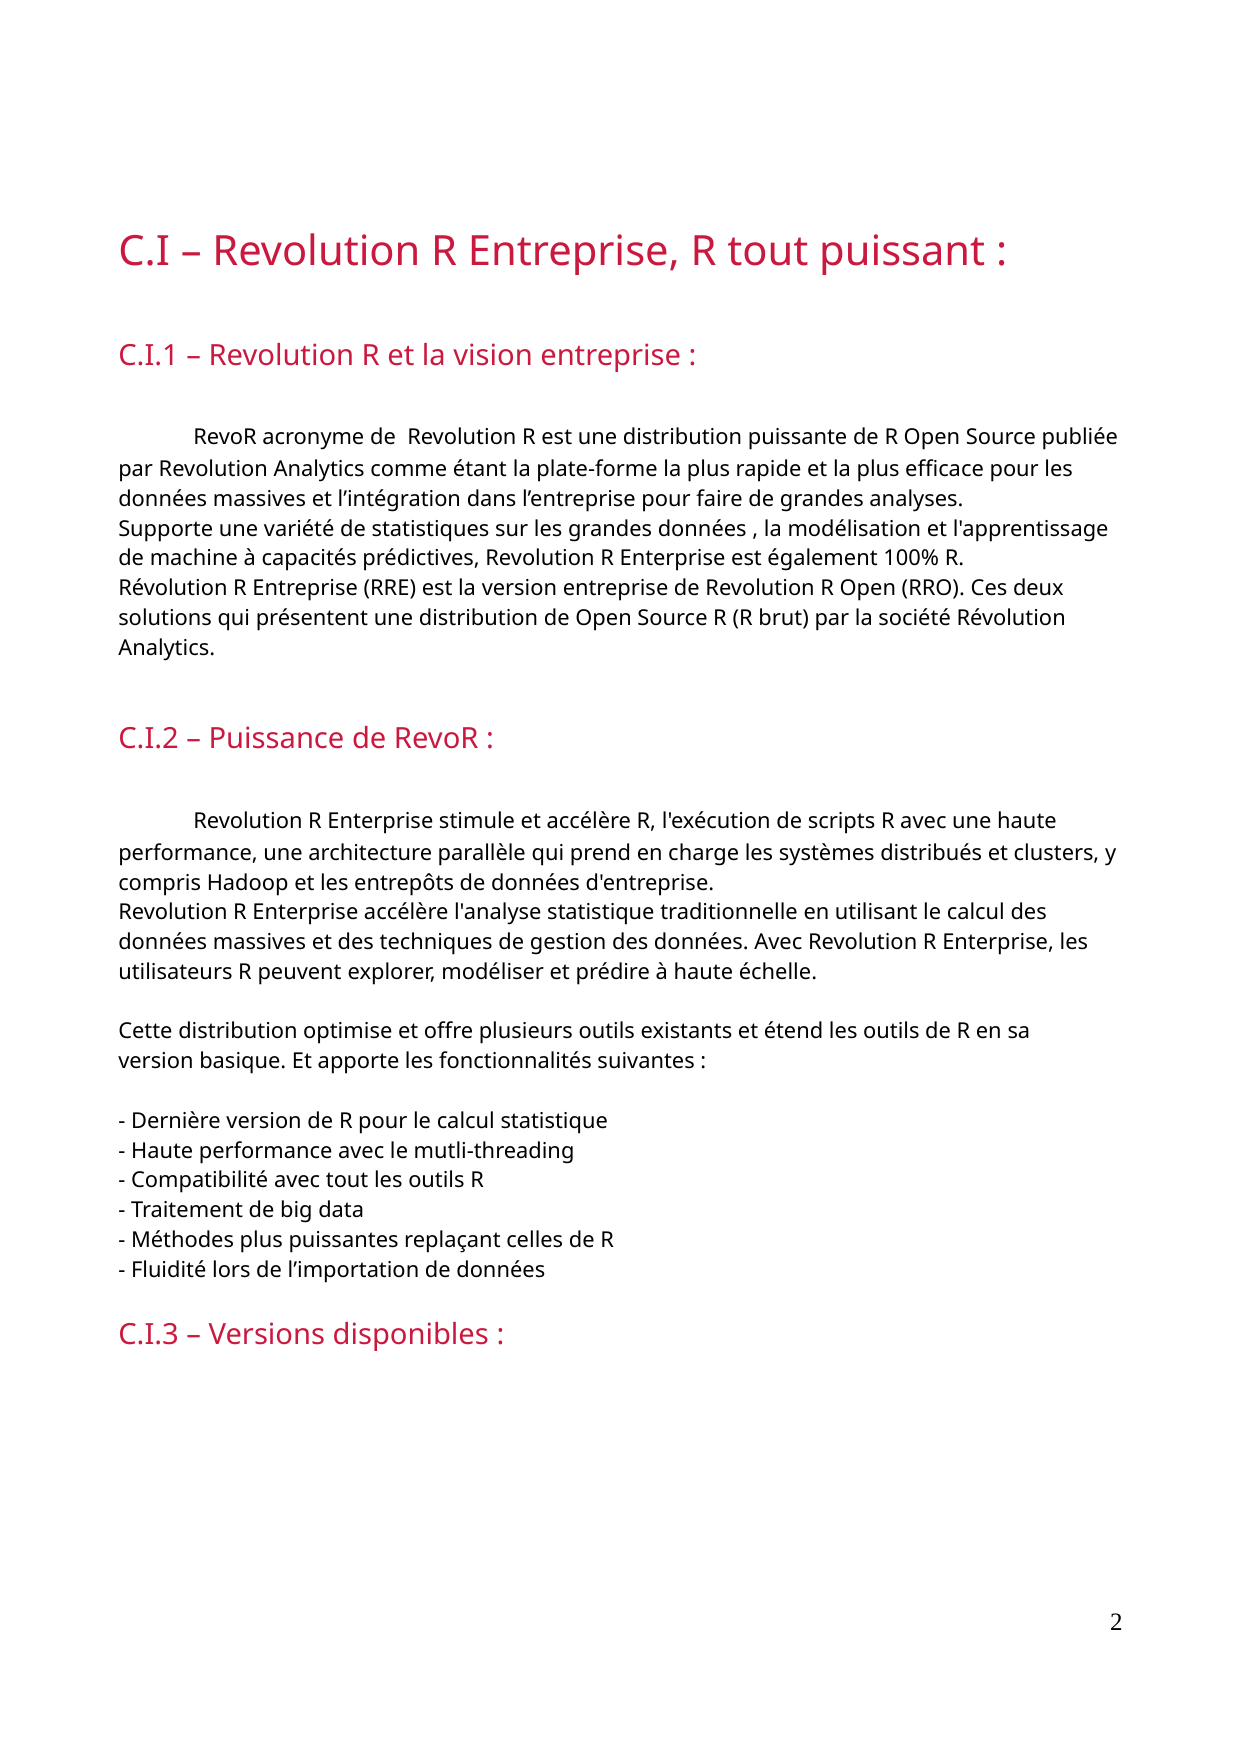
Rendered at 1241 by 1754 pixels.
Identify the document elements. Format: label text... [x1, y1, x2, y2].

text - Fluidité lors de l’importation de données [118, 1254, 1122, 1284]
text Revolution R Enterprise accélère l'analyse statistique traditionnelle en utilisant le calcul des données massives et des techniques de gestion des données. Avec Revolution R Enterprise, les utilisateurs R peuvent explorer, modéliser et prédire à haute échelle. [118, 896, 1122, 986]
text C.I – Revolution R Entreprise, R tout puissant : [118, 220, 1122, 277]
text C.I.2 – Puissance de RevoR : [118, 718, 1122, 757]
text RevoR acronyme de Revolution R est une distribution puissante de R Open Source publiée par Revolution Analytics comme étant la plate-forme la plus rapide et la plus efficace pour les données massives et l’intégration dans l’entreprise pour faire de grandes analyses. [118, 413, 1122, 512]
text Supporte une variété de statistiques sur les grandes données , la modélisation et l'apprentissage de machine à capacités prédictives, Revolution R Enterprise est également 100% R. [118, 512, 1122, 572]
text C.I.3 – Versions disponibles : [118, 1313, 1122, 1353]
text - Haute performance avec le mutli-threading [118, 1135, 1122, 1164]
text C.I.1 – Revolution R et la vision entreprise : [118, 334, 1122, 373]
text - Méthodes plus puissantes replaçant celles de R [118, 1224, 1122, 1254]
text - Dernière version de R pour le calcul statistique [118, 1105, 1122, 1135]
text - Traitement de big data [118, 1194, 1122, 1224]
text version basique. Et apporte les fonctionnalités suivantes : [118, 1045, 1122, 1075]
text - Compatibilité avec tout les outils R [118, 1164, 1122, 1194]
text Revolution R Enterprise stimule et accélère R, l'exécution de scripts R avec une haute performance, une architecture parallèle qui prend en charge les systèmes distribués et clusters, y compris Hadoop et les entrepôts de données d'entreprise. [118, 797, 1122, 896]
text Cette distribution optimise et offre plusieurs outils existants et étend les outils de R en sa [118, 1016, 1122, 1045]
text Révolution R Entreprise (RRE) est la version entreprise de Revolution R Open (RRO). Ces deux solutions qui présentent une distribution de Open Source R (R brut) par la société Révolution Analytics. [118, 572, 1122, 661]
